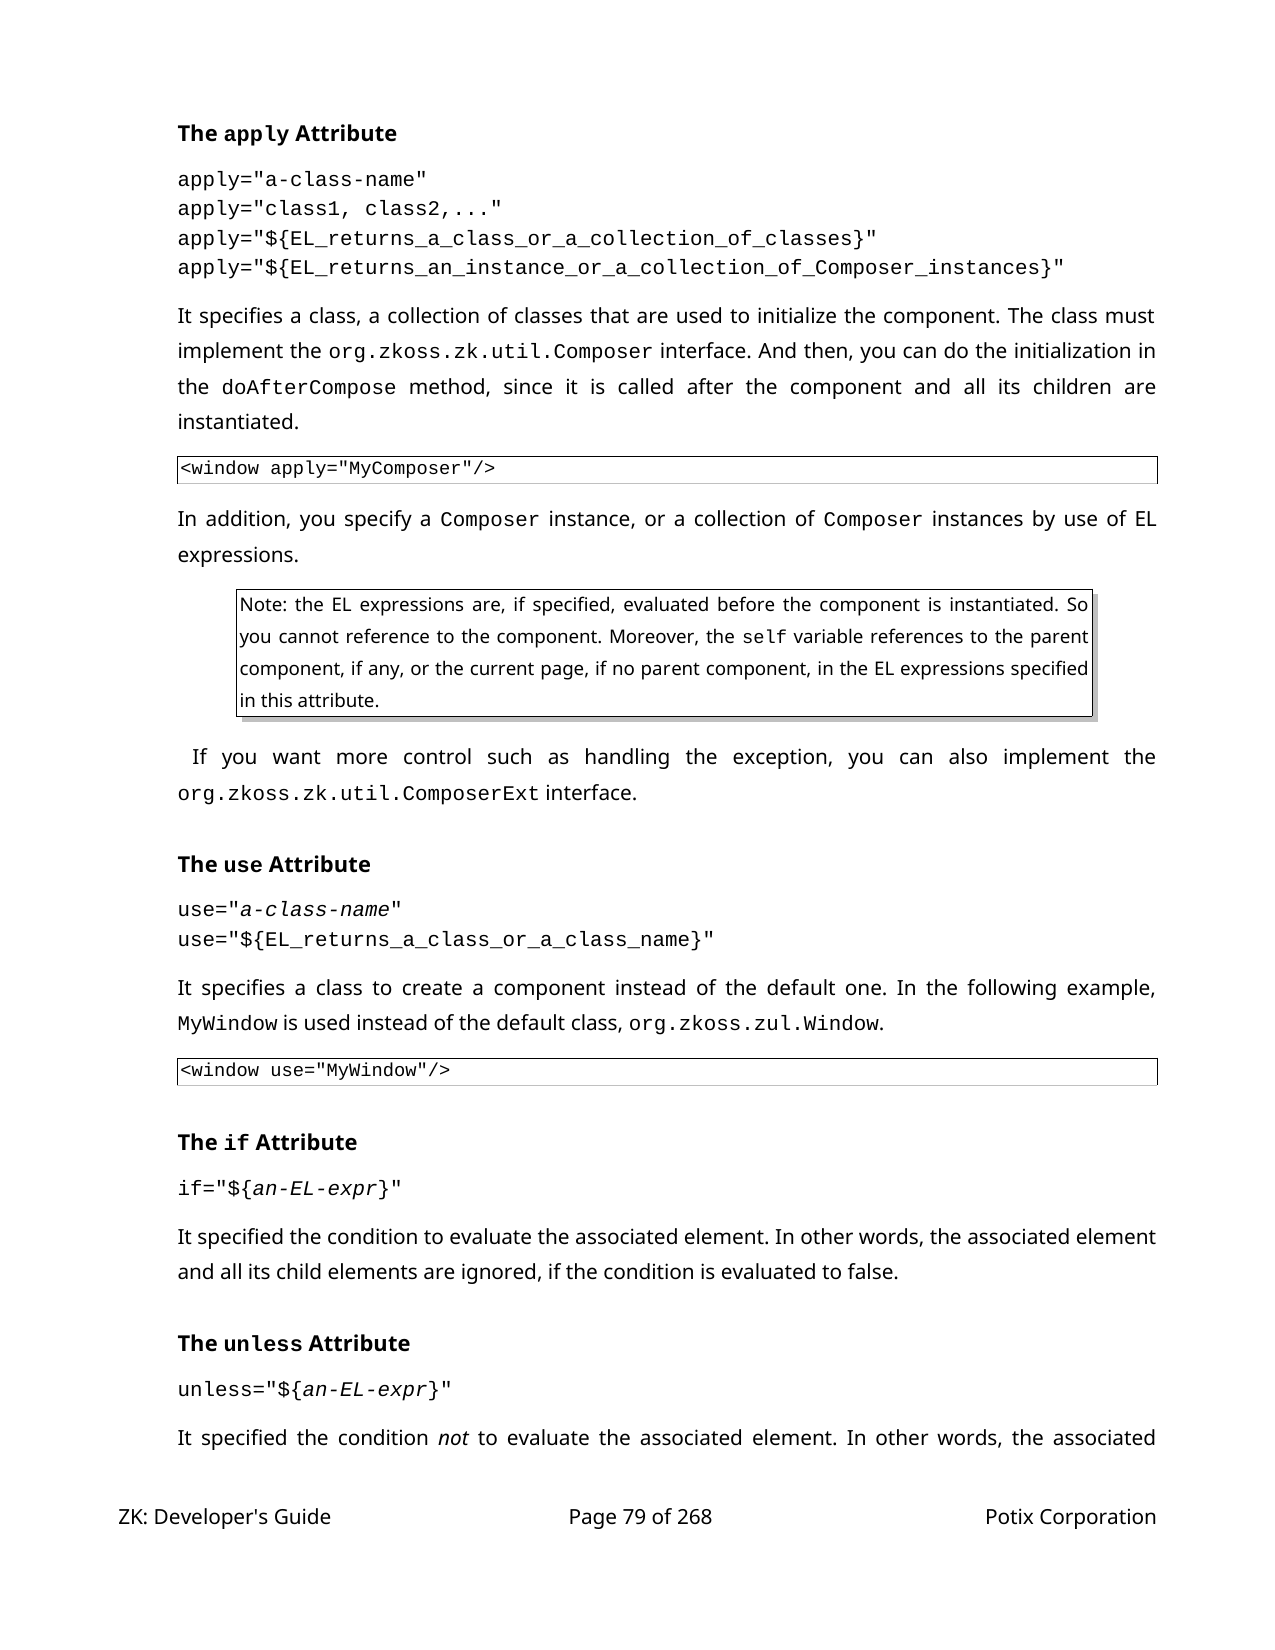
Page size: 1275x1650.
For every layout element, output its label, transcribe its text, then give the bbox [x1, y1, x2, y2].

subtitle The apply Attribute [177, 118, 1157, 148]
text It specifies a class to create a component instead of the default one. In the following example, MyWindow is used instead of the default class, org.zkoss.zul.Window. [177, 973, 1157, 1037]
text It specified the condition not to evaluate the associated element. In other words, the associated [177, 1423, 1157, 1451]
text It specified the condition to evaluate the associated element. In other words, the associated element and all its child elements are ignored, if the condition is evaluated to false. [177, 1222, 1157, 1286]
text In addition, you specify a Composer instance, or a collection of Composer instances by use of EL expressions. [177, 504, 1157, 568]
text Note: the EL expressions are, if specified, evaluated before the component is instantiated. So you cannot reference to the component. Moreover, the self variable references to the parent component, if any, or the current page, if no parent component, in the EL expressions specified in this attribute. [237, 590, 1092, 716]
text apply="a-class-name" apply="class1, class2,..." apply="${EL_returns_a_class_or_a_collection_of_classes}" apply="${EL_returns_an_instance_or_a_collection_of_Composer_instances}" [177, 169, 1157, 281]
text <window use="MyWindow"/> [178, 1059, 1157, 1085]
subtitle The if Attribute [177, 1127, 1157, 1157]
text use="a-class-name" use="${EL_returns_a_class_or_a_class_name}" [177, 899, 1157, 952]
text if="${an-EL-expr}" [177, 1178, 1157, 1201]
subtitle The unless Attribute [177, 1328, 1157, 1358]
subtitle The use Attribute [177, 849, 1157, 879]
text unless="${an-EL-expr}" [177, 1379, 1157, 1402]
text It specifies a class, a collection of classes that are used to initialize the component. The class must implement the org.zkoss.zk.util.Composer interface. And then, you can do the initialization in the doAfterCompose method, since it is called after the component and all its children are instantiated. [177, 301, 1157, 436]
text <window apply="MyComposer"/> [178, 457, 1157, 483]
text If you want more control such as handling the exception, you can also implement the org.zkoss.zk.util.ComposerExt interface. [177, 742, 1157, 806]
